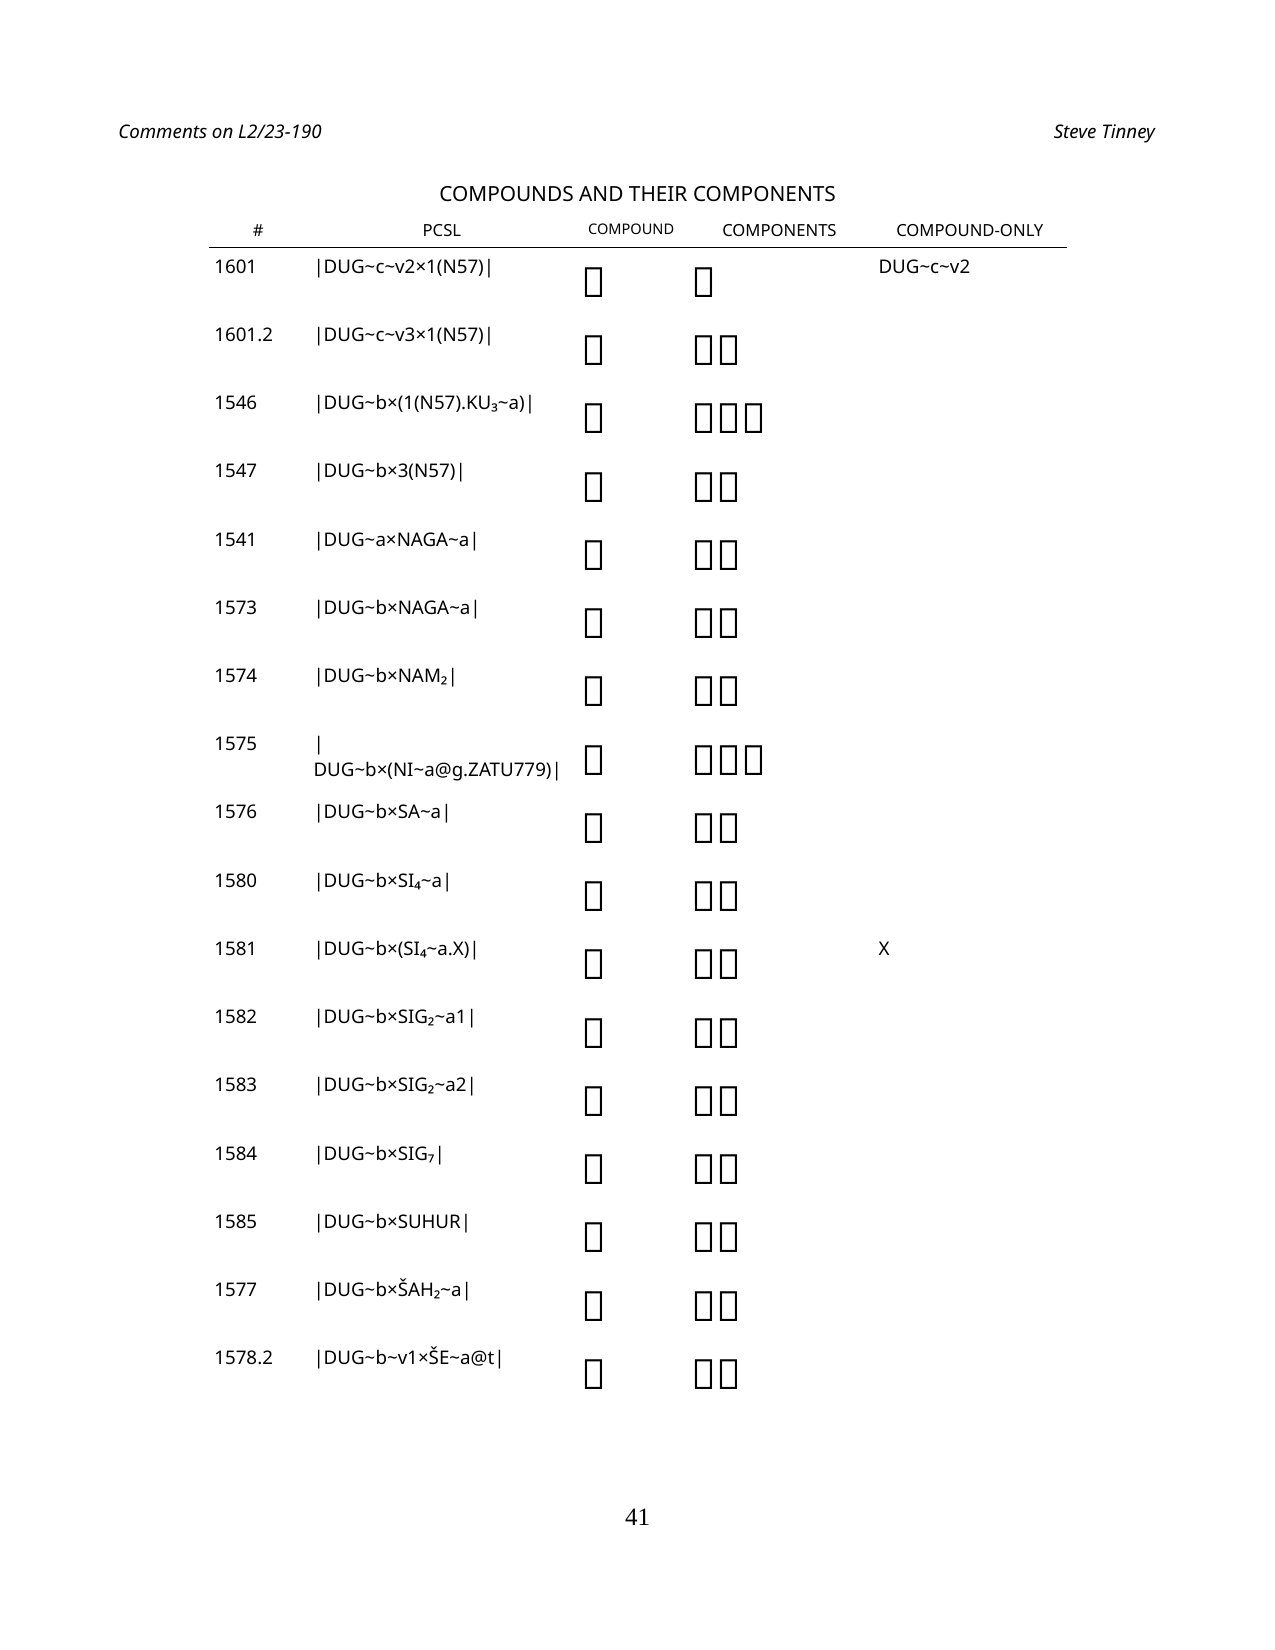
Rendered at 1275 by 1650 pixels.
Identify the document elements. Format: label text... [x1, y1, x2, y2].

table_cell |DUG~b×3(N57)| [308, 452, 576, 520]
table_cell [873, 520, 1067, 588]
table_cell |DUG~b×(SI₄~a.X)| [308, 930, 576, 998]
table_cell |DUG~b×SA~a| [308, 793, 576, 861]
table_cell |DUG~b×SIG₂~a2| [308, 1066, 576, 1134]
table_cell 𒲅 [576, 384, 686, 452]
table_cell |DUG~b×NAGA~a| [308, 588, 576, 657]
table_cell 𒞛𒨕 [686, 930, 872, 998]
table_header COMPOUNDS AND THEIR COMPONENTS [209, 173, 1067, 213]
table_cell 𒞛𒧍 [686, 1271, 872, 1339]
table_cell 𒳄 [576, 248, 686, 315]
table_cell |DUG~c~v3×1(N57)| [308, 315, 576, 384]
table_cell [873, 657, 1067, 725]
table_cell 1584 [209, 1134, 308, 1202]
table_cell 𒲨 [576, 1271, 686, 1339]
table_cell |DUG~b×NAM₂| [308, 657, 576, 725]
table_cell 𒞛𒘽 [686, 452, 872, 520]
table_cell [873, 1203, 1067, 1271]
table_cell 𒲆 [576, 452, 686, 520]
table_cell [873, 384, 1067, 452]
table_cell |DUG~a×NAGA~a| [308, 520, 576, 588]
table_cell 𒲦 [576, 725, 686, 793]
table_cell [873, 998, 1067, 1066]
table_cell 𒲤 [576, 588, 686, 657]
table_cell [873, 793, 1067, 861]
table_cell [873, 725, 1067, 793]
table_cell 1582 [209, 998, 308, 1066]
table_cell 1601 [209, 248, 308, 315]
table_cell [873, 1271, 1067, 1339]
table_cell 𒞛𒩃 [686, 1203, 872, 1271]
table_cell 𒞛𒦪 [686, 793, 872, 861]
table_cell 1585 [209, 1203, 308, 1271]
table_cell [873, 1066, 1067, 1134]
table_cell 𒞛𒥍 [686, 657, 872, 725]
table_cell COMPONENTS [686, 213, 872, 247]
table_cell 1601.2 [209, 315, 308, 384]
table_cell 𒲫 [576, 1339, 686, 1407]
table_cell [873, 1339, 1067, 1407]
table_cell [873, 315, 1067, 384]
table_cell [873, 1134, 1067, 1202]
table_cell 1581 [209, 930, 308, 998]
table_cell 𒞜𒧗 [686, 1339, 872, 1407]
table_cell 𒞛𒨟 [686, 1066, 872, 1134]
table_cell [873, 861, 1067, 929]
table_cell |DUG~b×SIG₇| [308, 1134, 576, 1202]
table_cell |DUG~b~v1×ŠE~a@t| [308, 1339, 576, 1407]
table_cell # [209, 213, 308, 247]
table_cell 𒞛𒨮 [686, 1134, 872, 1202]
table_cell 𒞛𒗚𒣆 [686, 384, 872, 452]
table_cell X [873, 930, 1067, 998]
table_cell 1546 [209, 384, 308, 452]
table_cell [873, 452, 1067, 520]
table_cell 𒗚 [686, 248, 872, 315]
table_cell COMPOUND-ONLY [873, 213, 1067, 247]
table_cell 1583 [209, 1066, 308, 1134]
table_cell |DUG~c~v2×1(N57)| [308, 248, 576, 315]
table_cell 1547 [209, 452, 308, 520]
table_cell |DUG~b×ŠAH₂~a| [308, 1271, 576, 1339]
table_cell 𒲱 [576, 1134, 686, 1202]
table_cell 𒳆 [576, 315, 686, 384]
table_cell COMPOUND [576, 213, 686, 247]
table_cell 1578.2 [209, 1339, 308, 1407]
table_cell 1577 [209, 1271, 308, 1339]
table_cell 𒞘𒥁 [686, 520, 872, 588]
table_cell 𒲯 [576, 998, 686, 1066]
table_cell 𒲲 [576, 1203, 686, 1271]
table_cell 1573 [209, 588, 308, 657]
table_cell |DUG~b×SI₄~a| [308, 861, 576, 929]
table_cell 𒲭 [576, 861, 686, 929]
table_cell 1580 [209, 861, 308, 929]
table_cell |DUG~b×SUHUR| [308, 1203, 576, 1271]
table_cell 𒞛𒨕 [686, 861, 872, 929]
table_cell 1576 [209, 793, 308, 861]
table_cell 1575 [209, 725, 308, 793]
table_cell [873, 588, 1067, 657]
table_cell |DUG~b×SIG₂~a1| [308, 998, 576, 1066]
table_cell 𒲧 [576, 793, 686, 861]
table_cell 𒞛𒥁 [686, 588, 872, 657]
table_cell 1574 [209, 657, 308, 725]
table_cell 𒞛𒨞 [686, 998, 872, 1066]
table_cell DUG~c~v2 [873, 248, 1067, 315]
table_cell 𒲮 [576, 930, 686, 998]
table_cell 𒞞𒗚 [686, 315, 872, 384]
table_cell 𒱿 [576, 520, 686, 588]
table_cell 𒲥 [576, 657, 686, 725]
table_cell PCSL [308, 213, 576, 247]
table_cell 𒲰 [576, 1066, 686, 1134]
table_cell |DUG~b×(NI~a@g.ZATU779)| [308, 725, 576, 793]
table_cell 𒞛𒥥𒯕 [686, 725, 872, 793]
table_cell |DUG~b×(1(N57).KU₃~a)| [308, 384, 576, 452]
table_cell 1541 [209, 520, 308, 588]
